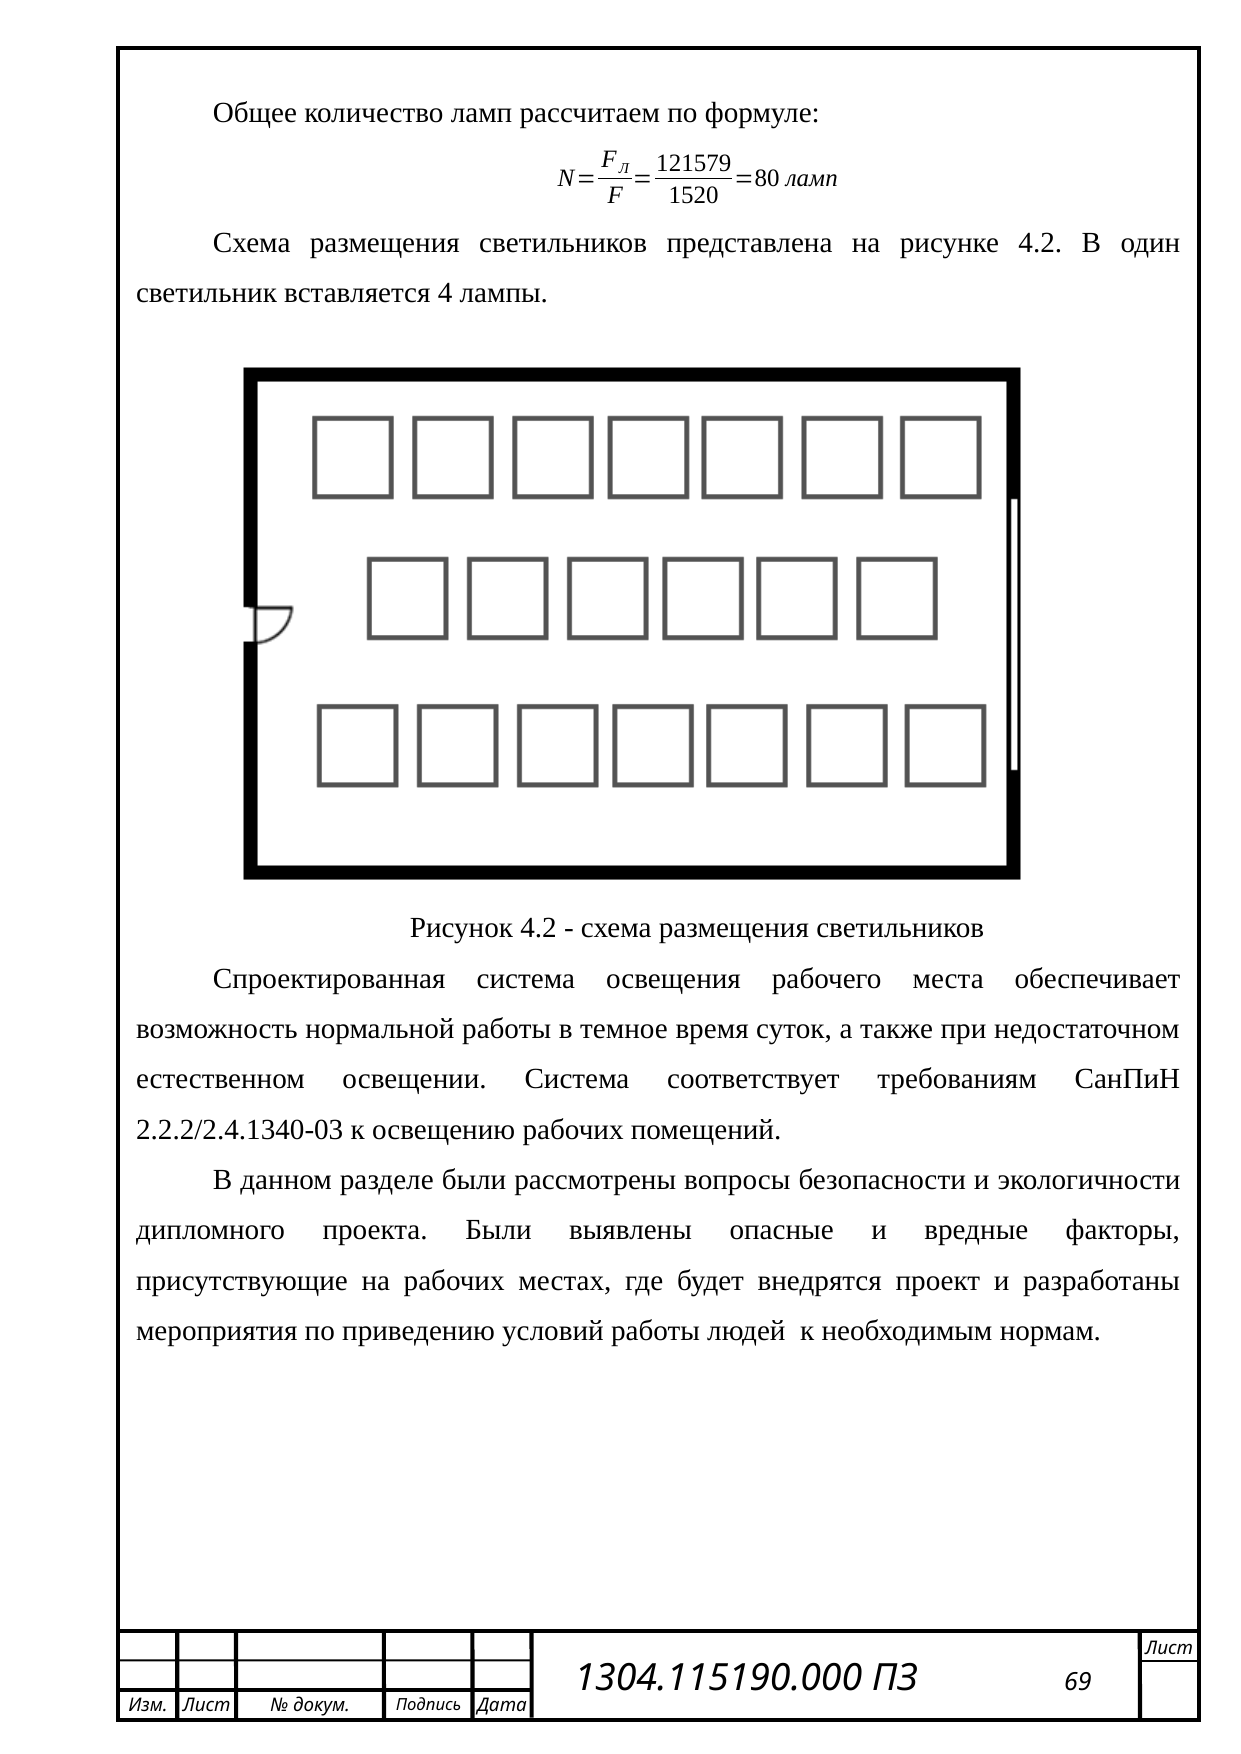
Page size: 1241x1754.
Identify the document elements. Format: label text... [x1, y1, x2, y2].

text В данном разделе были рассмотрены вопросы безопасности и экологичности дипломного проекта. Были выявлены опасные и вредные факторы, присутствующие на рабочих местах, где будет внедрятся проект и разработаны мероприятия по приведению условий работы людей к необходимым нормам. [136, 1162, 1181, 1347]
picture [236, 350, 1038, 894]
text Общее количество ламп рассчитаем по формуле: [136, 95, 1181, 128]
text Рисунок 4.2 - схема размещения светильников [136, 326, 1181, 944]
text Спроектированная система освещения рабочего места обеспечивает возможность нормальной работы в темное время суток, а также при недостаточном естественном освещении. Система соответствует требованиям СанПиН 2.2.2/2.4.1340-03 к освещению рабочих помещений. [136, 961, 1181, 1145]
text Схема размещения светильников представлена на рисунке 4.2. В один светильник вставляется 4 лампы. [136, 225, 1181, 309]
